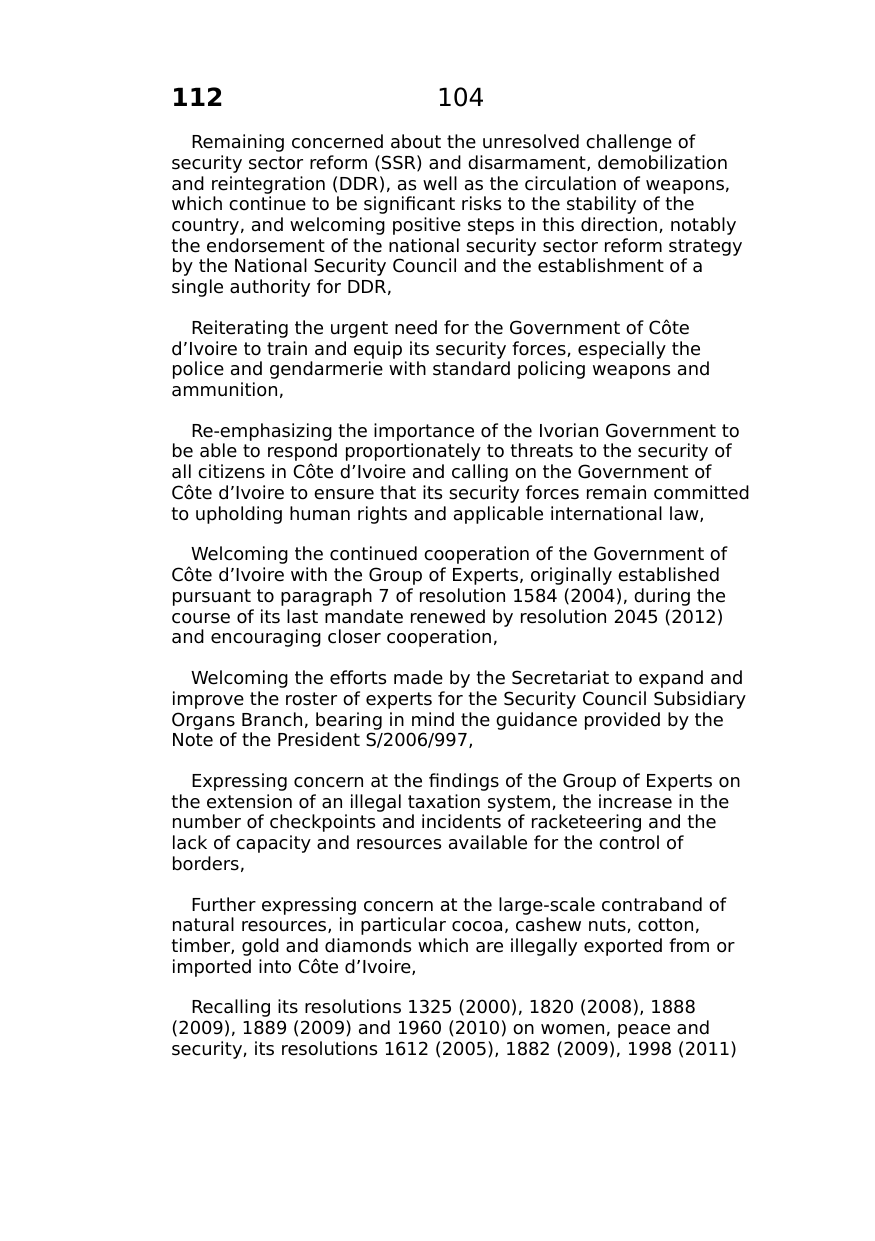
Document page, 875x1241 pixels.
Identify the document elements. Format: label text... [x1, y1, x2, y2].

text Remaining concerned about the unresolved challenge of security sector reform (SSR) and disarmament, demobilization and reintegration (DDR), as well as the circulation of weapons, which continue to be significant risks to the stability of the country, and welcoming positive steps in this direction, notably the endorsement of the national security sector reform strategy by the National Security Council and the establishment of a single authority for DDR, [171, 132, 756, 298]
text Welcoming the continued cooperation of the Government of Côte d’Ivoire with the Group of Experts, originally established pursuant to paragraph 7 of resolution 1584 (2004), during the course of its last mandate renewed by resolution 2045 (2012) and encouraging closer cooperation, [171, 544, 756, 648]
text Welcoming the efforts made by the Secretariat to expand and improve the roster of experts for the Security Council Subsidiary Organs Branch, bearing in mind the guidance provided by the Note of the President S/2006/997, [171, 668, 756, 751]
text Further expressing concern at the large-scale contraband of natural resources, in particular cocoa, cashew nuts, cotton, timber, gold and diamonds which are illegally exported from or imported into Côte d’Ivoire, [171, 894, 756, 977]
text Re-emphasizing the importance of the Ivorian Government to be able to respond proportionately to threats to the security of all citizens in Côte d’Ivoire and calling on the Government of Côte d’Ivoire to ensure that its security forces remain committed to upholding human rights and applicable international law, [171, 421, 756, 524]
text Recalling its resolutions 1325 (2000), 1820 (2008), 1888 (2009), 1889 (2009) and 1960 (2010) on women, peace and security, its resolutions 1612 (2005), 1882 (2009), 1998 (2011) [171, 997, 756, 1059]
text Expressing concern at the findings of the Group of Experts on the extension of an illegal taxation system, the increase in the number of checkpoints and incidents of racketeering and the lack of capacity and resources available for the control of borders, [171, 771, 756, 874]
text Reiterating the urgent need for the Government of Côte d’Ivoire to train and equip its security forces, especially the police and gendarmerie with standard policing weapons and ammunition, [171, 318, 756, 401]
